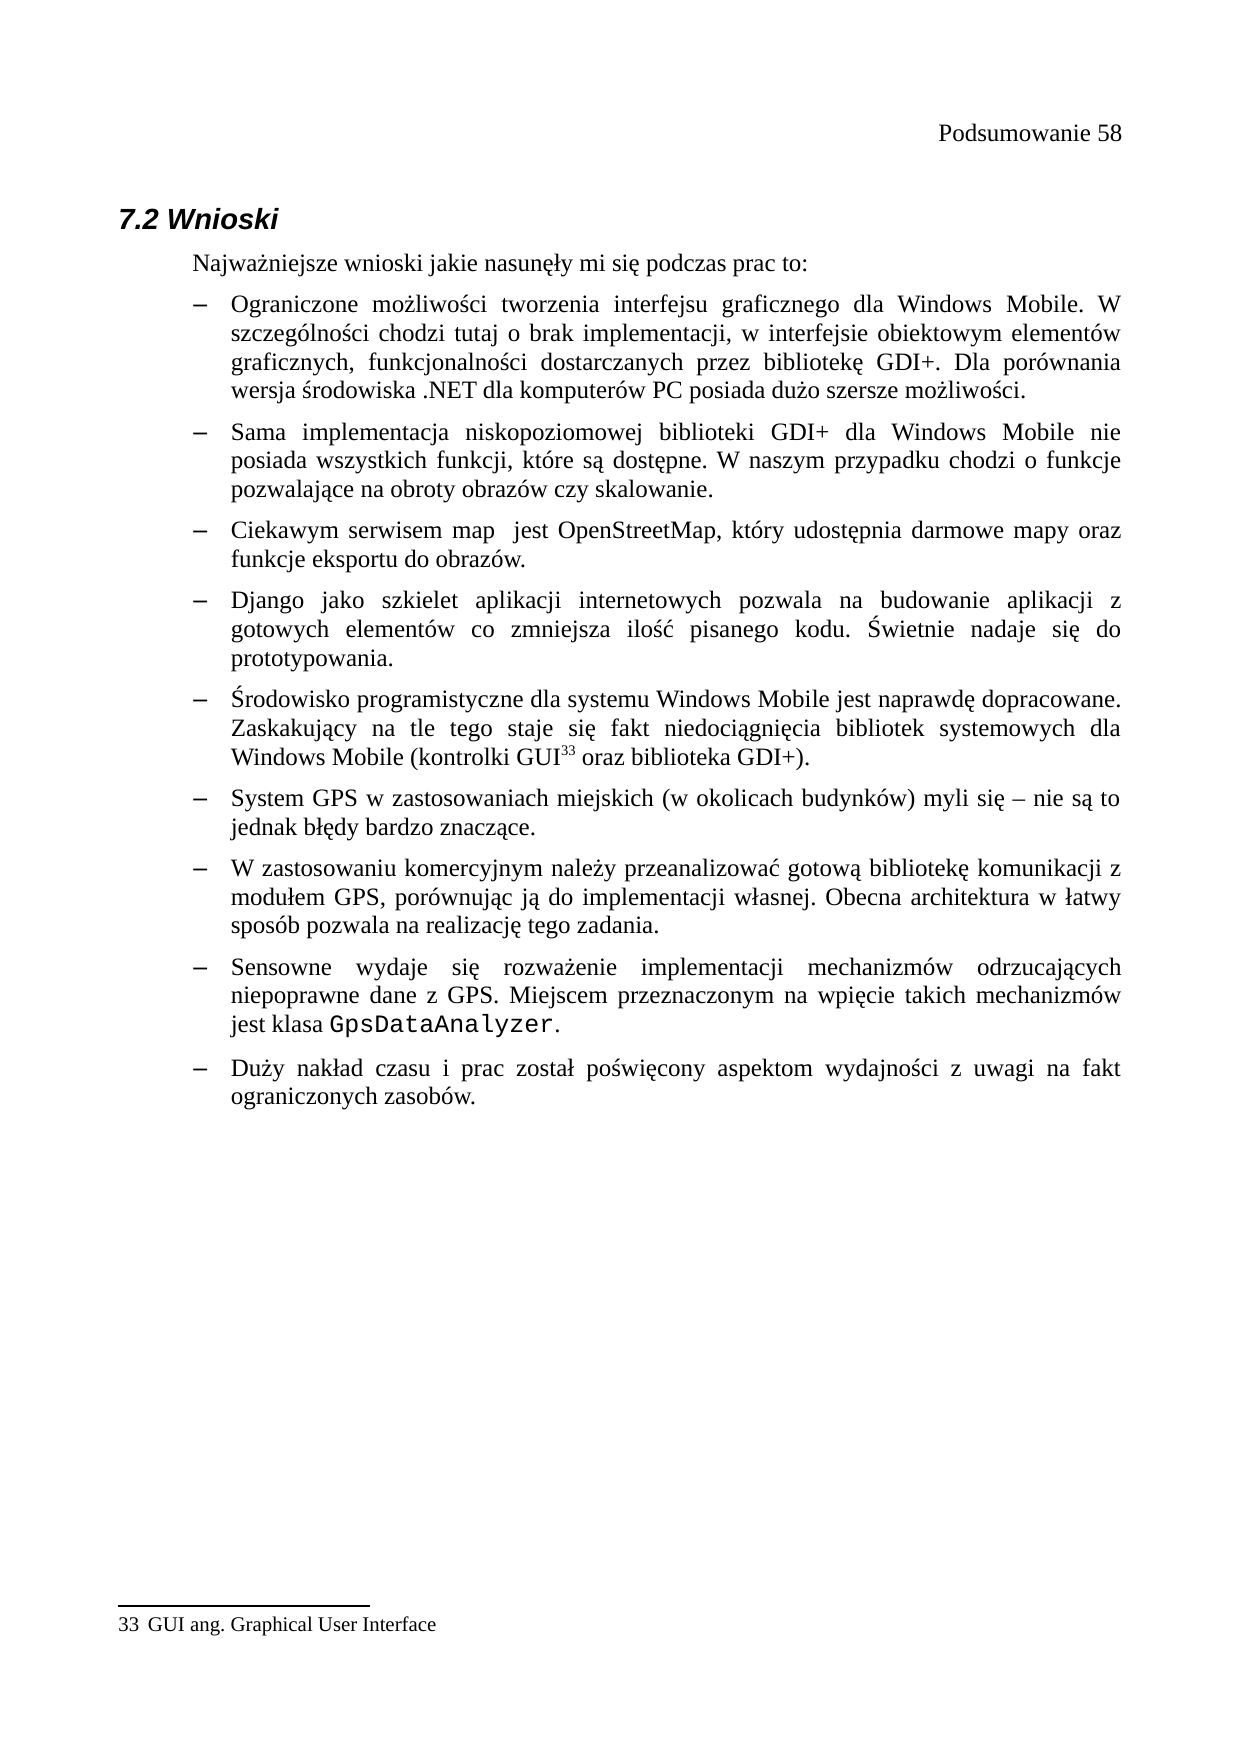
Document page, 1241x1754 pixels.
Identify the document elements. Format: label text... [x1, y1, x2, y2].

text Najważniejsze wnioski jakie nasunęły mi się podczas prac to: [118, 248, 1122, 277]
list Django jako szkielet aplikacji internetowych pozwala na budowanie aplikacji z gotowych elementów co zmniejsza ilość pisanego kodu. Świetnie nadaje się do prototypowania. [193, 586, 1122, 672]
list Sensowne wydaje się rozważenie implementacji mechanizmów odrzucających niepoprawne dane z GPS. Miejscem przeznaczonym na wpięcie takich mechanizmów jest klasa GpsDataAnalyzer. [193, 952, 1122, 1040]
list Ciekawym serwisem map jest OpenStreetMap, który udostępnia darmowe mapy oraz funkcje eksportu do obrazów. [193, 516, 1122, 573]
list Ograniczone możliwości tworzenia interfejsu graficznego dla Windows Mobile. W szczególności chodzi tutaj o brak implementacji, w interfejsie obiektowym elementów graficznych, funkcjonalności dostarczanych przez bibliotekę GDI+. Dla porównania wersja środowiska .NET dla komputerów PC posiada dużo szersze możliwości. [193, 289, 1122, 404]
list System GPS w zastosowaniach miejskich (w okolicach budynków) myli się – nie są to jednak błędy bardzo znaczące. [193, 783, 1122, 841]
subtitle 7.2 Wnioski [118, 202, 1122, 236]
list Sama implementacja niskopoziomowej biblioteki GDI+ dla Windows Mobile nie posiada wszystkich funkcji, które są dostępne. W naszym przypadku chodzi o funkcje pozwalające na obroty obrazów czy skalowanie. [193, 417, 1122, 503]
list Duży nakład czasu i prac został poświęcony aspektom wydajności z uwagi na fakt ograniczonych zasobów. [193, 1053, 1122, 1110]
list GUI ang. Graphical User Interface [118, 1612, 1122, 1636]
list W zastosowaniu komercyjnym należy przeanalizować gotową bibliotekę komunikacji z modułem GPS, porównując ją do implementacji własnej. Obecna architektura w łatwy sposób pozwala na realizację tego zadania. [193, 853, 1122, 939]
list Środowisko programistyczne dla systemu Windows Mobile jest naprawdę dopracowane. Zaskakujący na tle tego staje się fakt niedociągnięcia bibliotek systemowych dla Windows Mobile (kontrolki GUI oraz biblioteka GDI+). [193, 684, 1122, 771]
